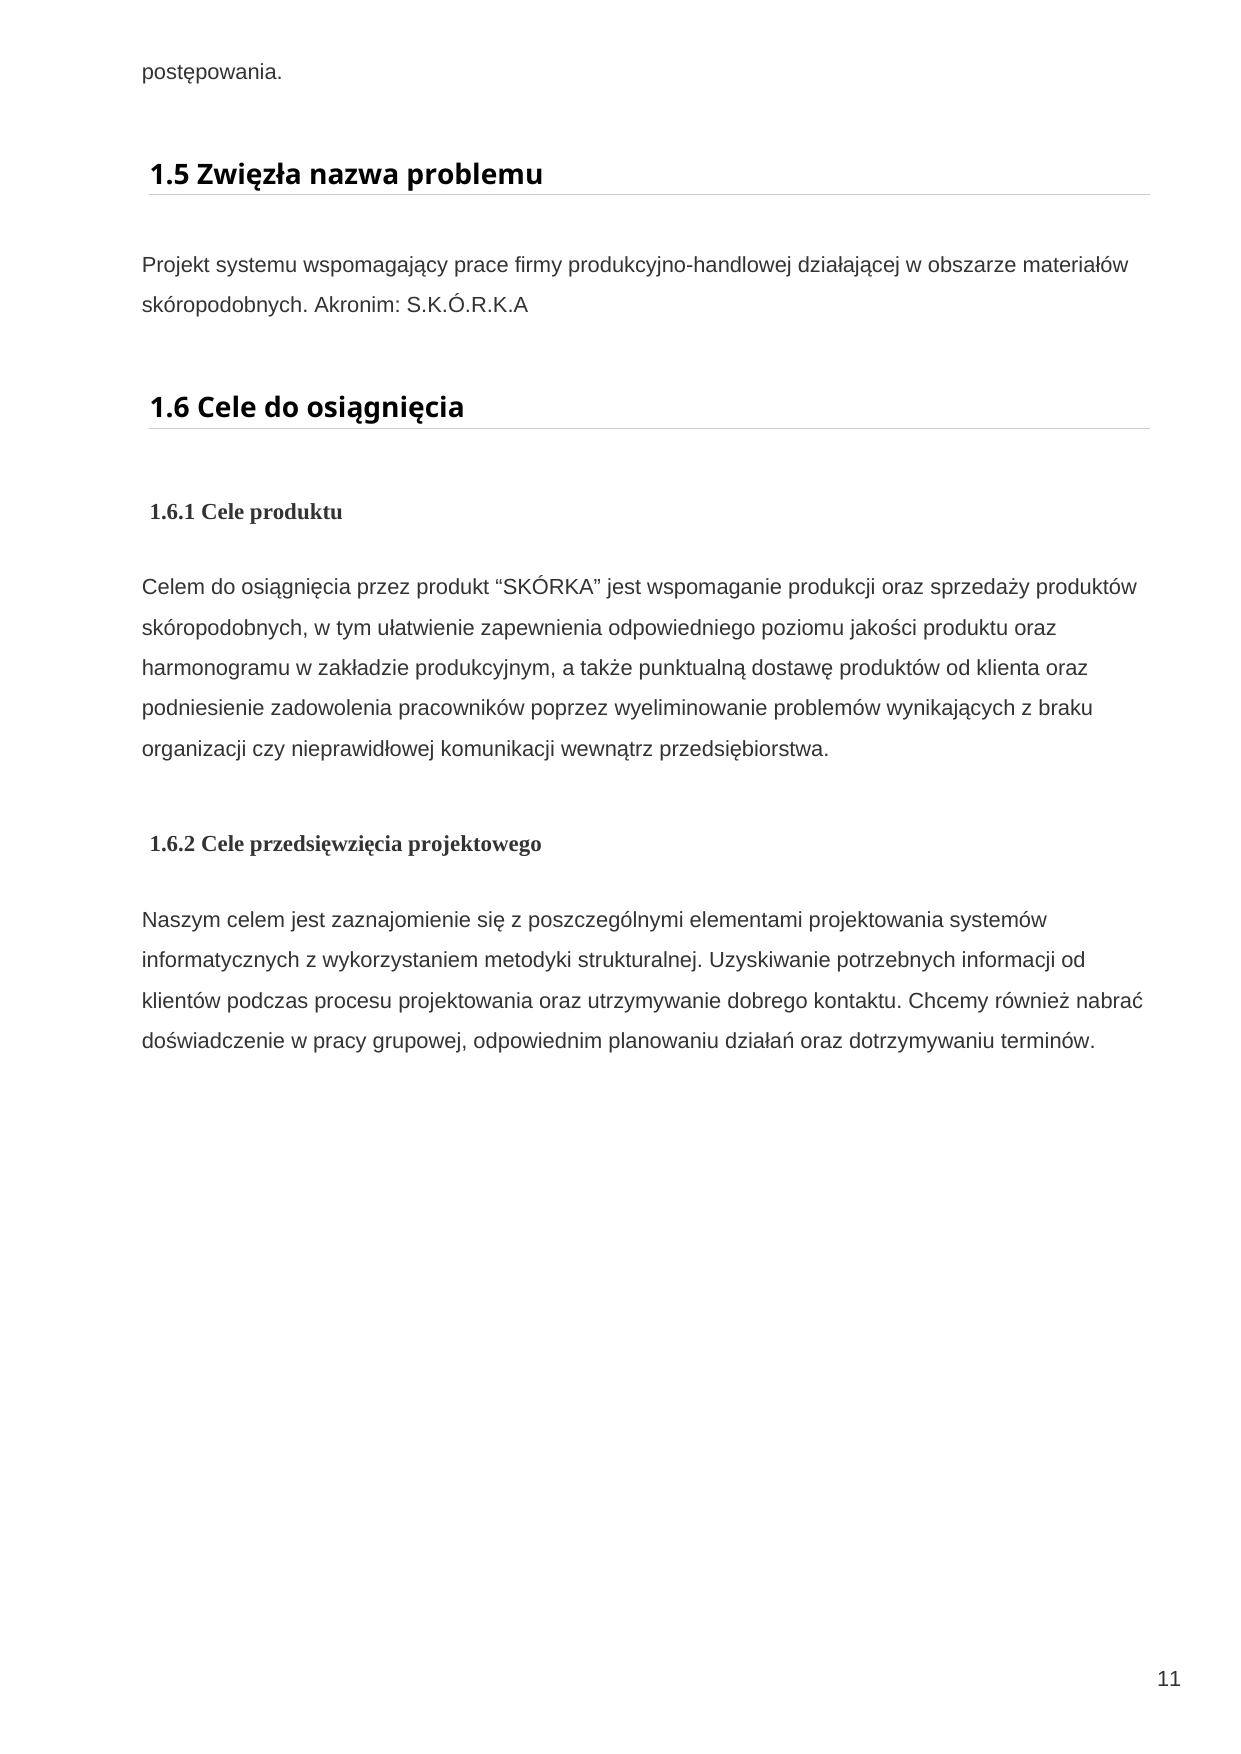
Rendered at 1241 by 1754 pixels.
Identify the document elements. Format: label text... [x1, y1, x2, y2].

subtitle 1.5 Zwięzła nazwa problemu [149, 154, 1150, 194]
text postępowania. [142, 59, 1158, 84]
subtitle 1.6 Cele do osiągnięcia [149, 387, 1150, 428]
text Projekt systemu wspomagający prace firmy produkcyjno-handlowej działającej w obszarze materiałów skóropodobnych. Akronim: S.K.Ó.R.K.A [142, 252, 1158, 317]
text Naszym celem jest zaznajomienie się z poszczególnymi elementami projektowania systemów informatycznych z wykorzystaniem metodyki strukturalnej. Uzyskiwanie potrzebnych informacji od klientów podczas procesu projektowania oraz utrzymywanie dobrego kontaktu. Chcemy również nabrać doświadczenie w pracy grupowej, odpowiednim planowaniu działań oraz dotrzymywaniu terminów. [142, 907, 1158, 1053]
subtitle 1.6.1 Cele produktu [149, 498, 1150, 524]
subtitle 1.6.2 Cele przedsięwzięcia projektowego [149, 830, 1150, 857]
text Celem do osiągnięcia przez produkt “SKÓRKA” jest wspomaganie produkcji oraz sprzedaży produktów skóropodobnych, w tym ułatwienie zapewnienia odpowiedniego poziomu jakości produktu oraz harmonogramu w zakładzie produkcyjnym, a także punktualną dostawę produktów od klienta oraz podniesienie zadowolenia pracowników poprzez wyeliminowanie problemów wynikających z braku organizacji czy nieprawidłowej komunikacji wewnątrz przedsiębiorstwa. [142, 574, 1158, 761]
